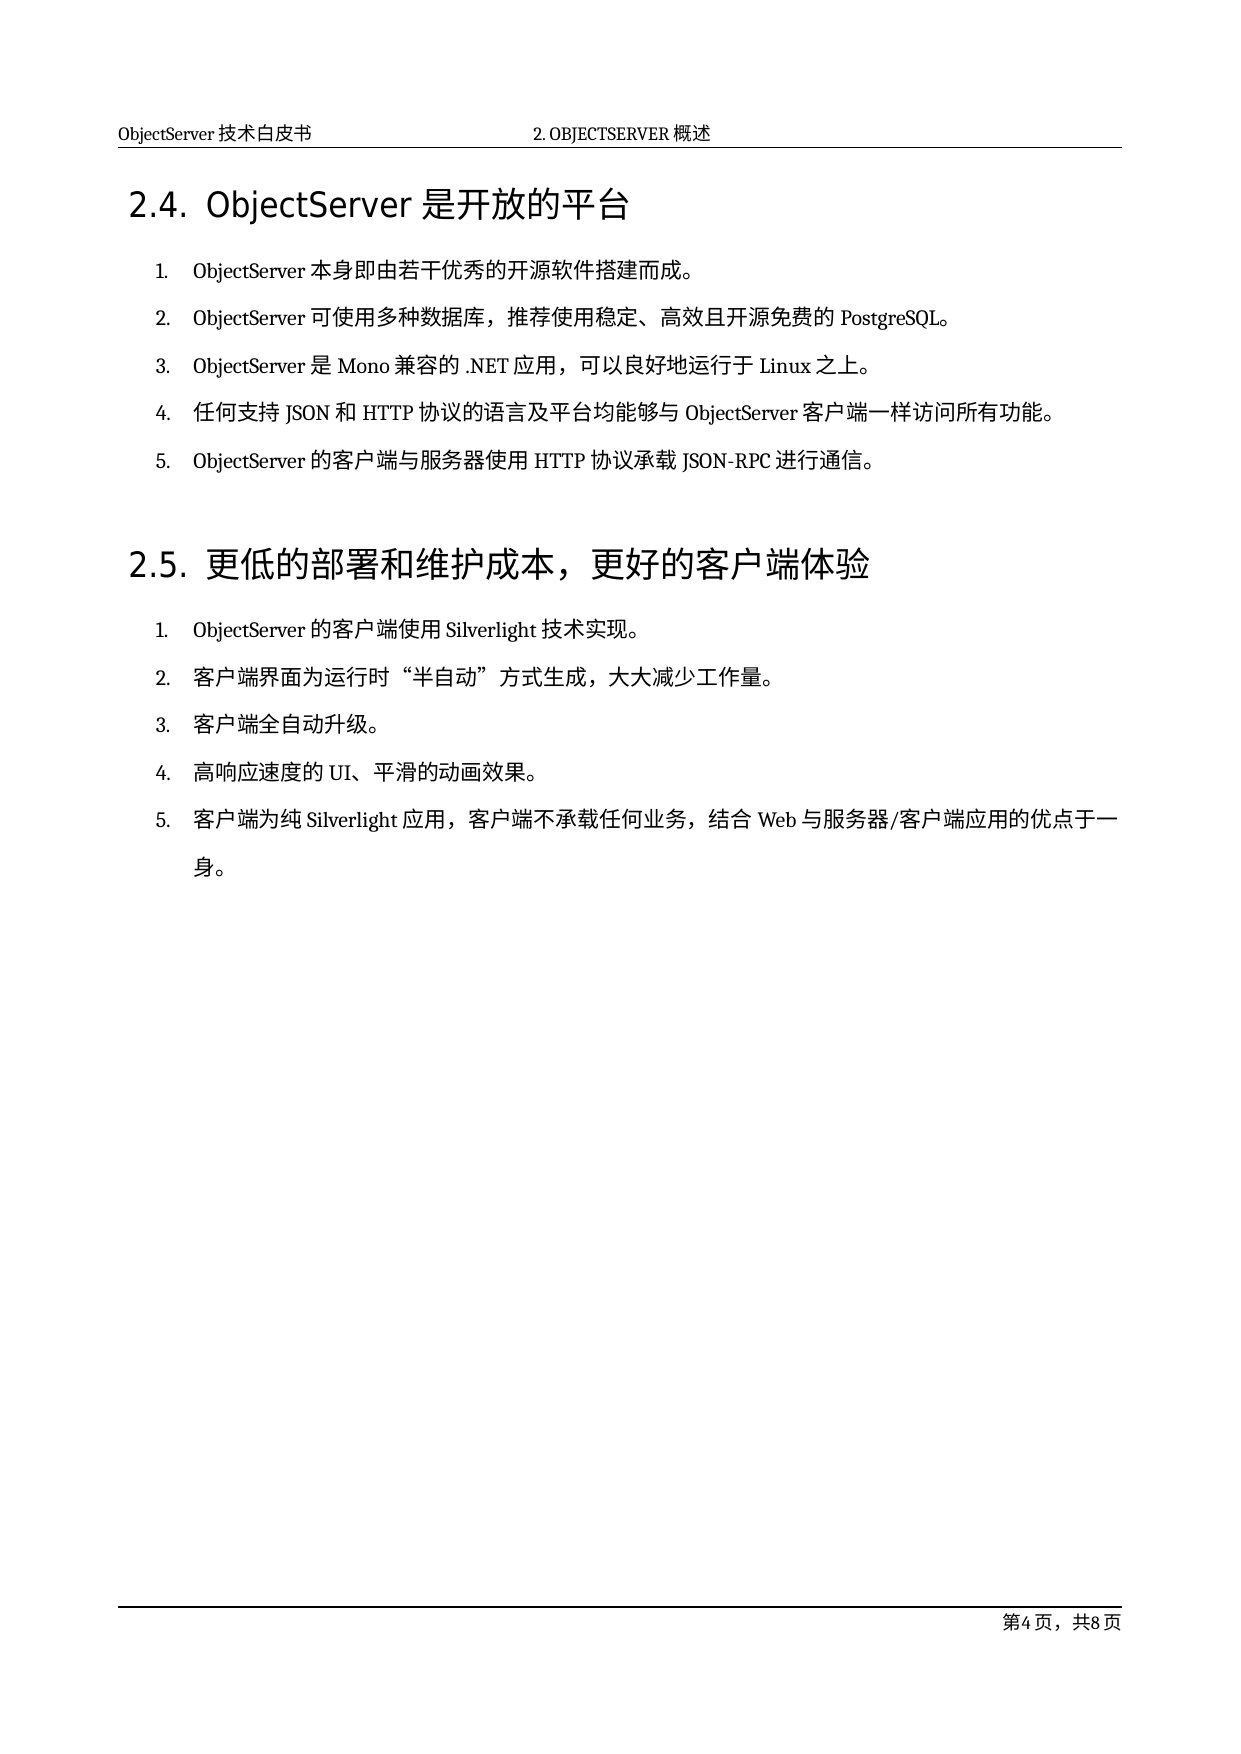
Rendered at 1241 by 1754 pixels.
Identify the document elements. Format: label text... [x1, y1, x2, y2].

list 任何支持 JSON 和 HTTP 协议的语言及平台均能够与 ObjectServer 客户端一样访问所有功能。 [156, 395, 1122, 427]
list ObjectServer 的客户端使用Silverlight技术实现。 [156, 612, 1122, 644]
subtitle 更低的部署和维护成本，更好的客户端体验 [118, 537, 1122, 587]
list ObjectServer 的客户端与服务器使用 HTTP 协议承载 JSON-RPC 进行通信。 [156, 443, 1122, 474]
list 客户端全自动升级。 [156, 707, 1122, 739]
subtitle ObjectServer 是开放的平台 [118, 177, 1122, 228]
list ObjectServer 是 Mono 兼容的 .NET 应用，可以良好地运行于 Linux 之上。 [156, 348, 1122, 379]
list 客户端界面为运行时“半自动”方式生成，大大减少工作量。 [156, 660, 1122, 691]
list ObjectServer 本身即由若干优秀的开源软件搭建而成。 [156, 253, 1122, 284]
list 客户端为纯Silverlight 应用，客户端不承载任何业务，结合 Web 与服务器/客户端应用的优点于一身。 [156, 802, 1122, 881]
list 高响应速度的UI、平滑的动画效果。 [156, 755, 1122, 786]
list ObjectServer 可使用多种数据库，推荐使用稳定、高效且开源免费的 PostgreSQL。 [156, 300, 1122, 332]
